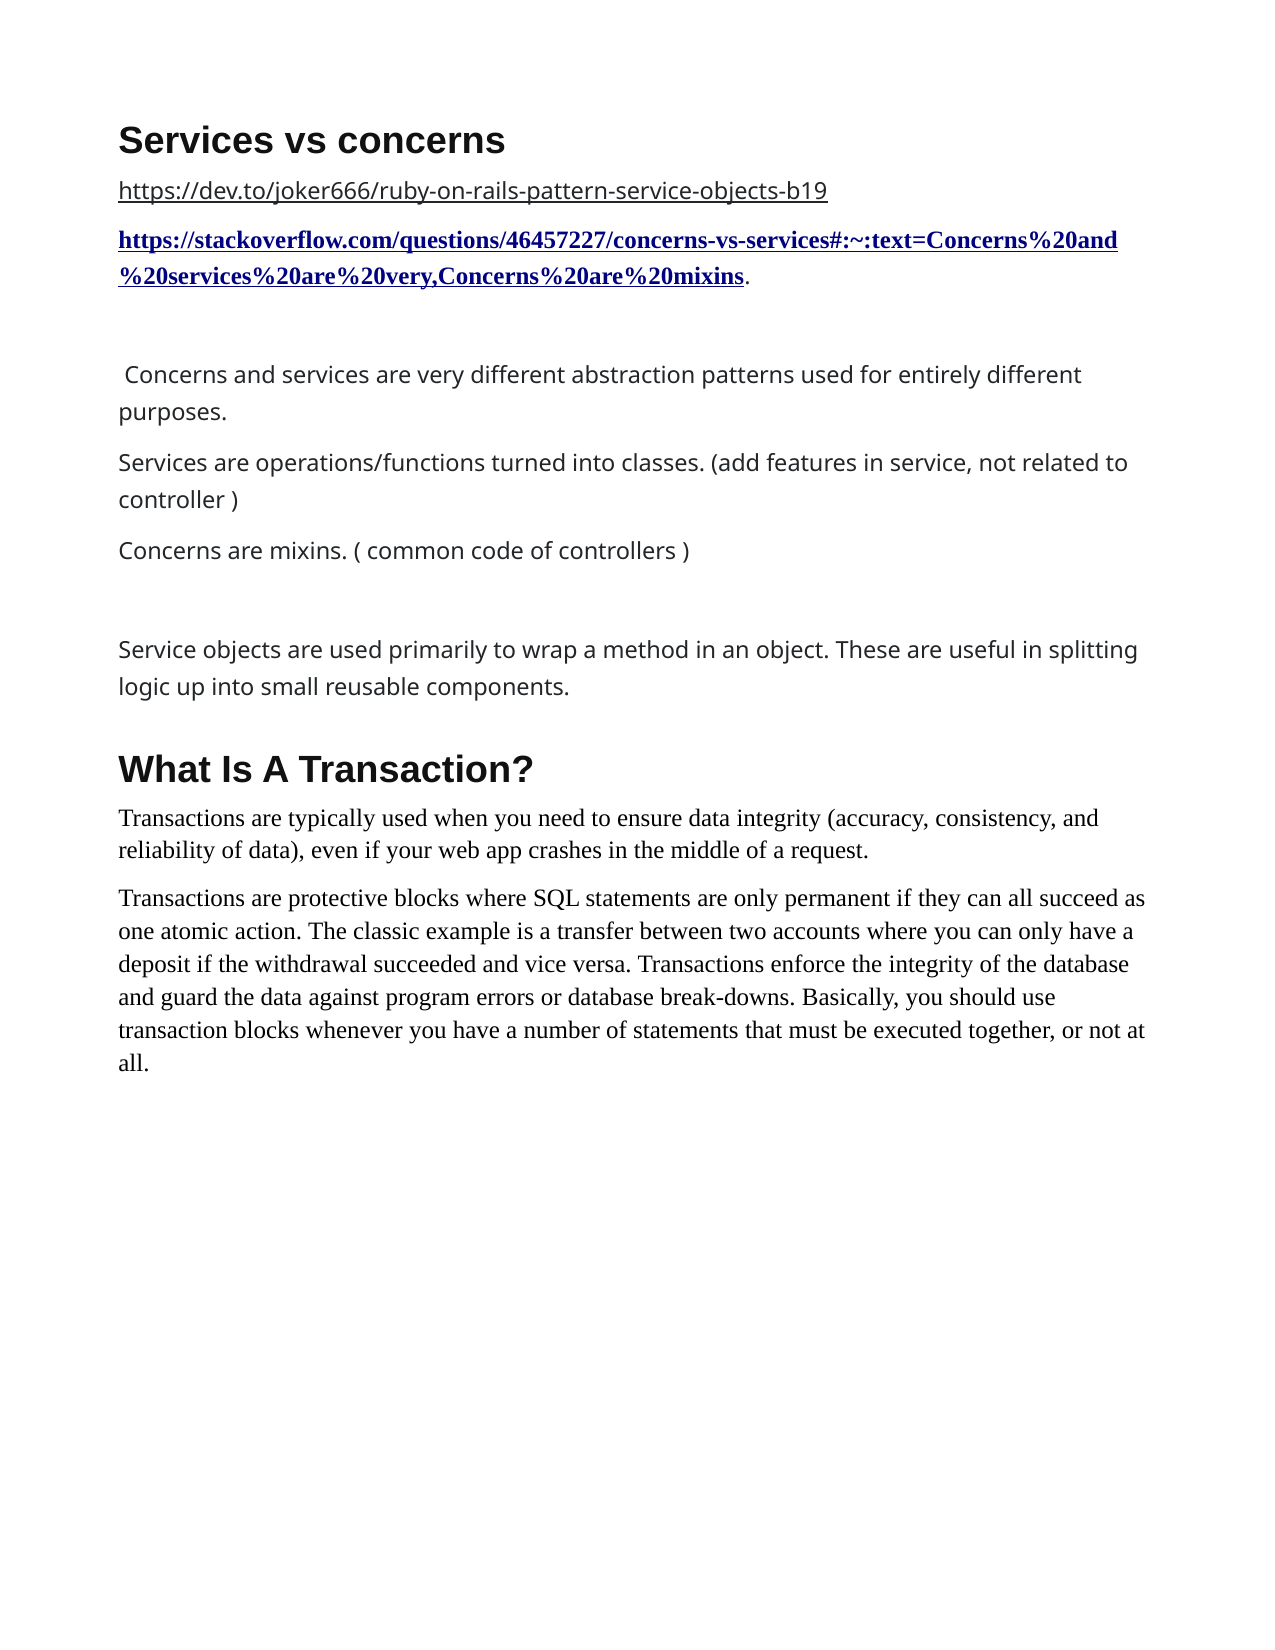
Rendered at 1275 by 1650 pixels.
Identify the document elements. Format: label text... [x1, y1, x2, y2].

text https://stackoverflow.com/questions/46457227/concerns-vs-services#:~:text=Concerns%20and%20services%20are%20very,Concerns%20are%20mixins. [118, 226, 1157, 291]
text https://dev.to/joker666/ruby-on-rails-pattern-service-objects-b19 [118, 174, 1157, 206]
text Service objects are used primarily to wrap a method in an object. These are useful in splitting logic up into small reusable components. [118, 633, 1157, 702]
text Concerns and services are very different abstraction patterns used for entirely different purposes. [118, 358, 1157, 427]
text Concerns are mixins. ( common code of controllers ) [118, 534, 1157, 566]
subtitle What Is A Transaction? [118, 746, 1157, 790]
text Transactions are protective blocks where SQL statements are only permanent if they can all succeed as one atomic action. The classic example is a transfer between two accounts where you can only have a deposit if the withdrawal succeeded and vice versa. Transactions enforce the integrity of the database and guard the data against program errors or database break-downs. Basically, you should use transaction blocks whenever you have a number of statements that must be executed together, or not at all. [118, 883, 1157, 1077]
text Transactions are typically used when you need to ensure data integrity (accuracy, consistency, and reliability of data), even if your web app crashes in the middle of a request. [118, 803, 1157, 864]
text Services are operations/functions turned into classes. (add features in service, not related to controller ) [118, 446, 1157, 515]
subtitle Services vs concerns [118, 118, 1157, 162]
